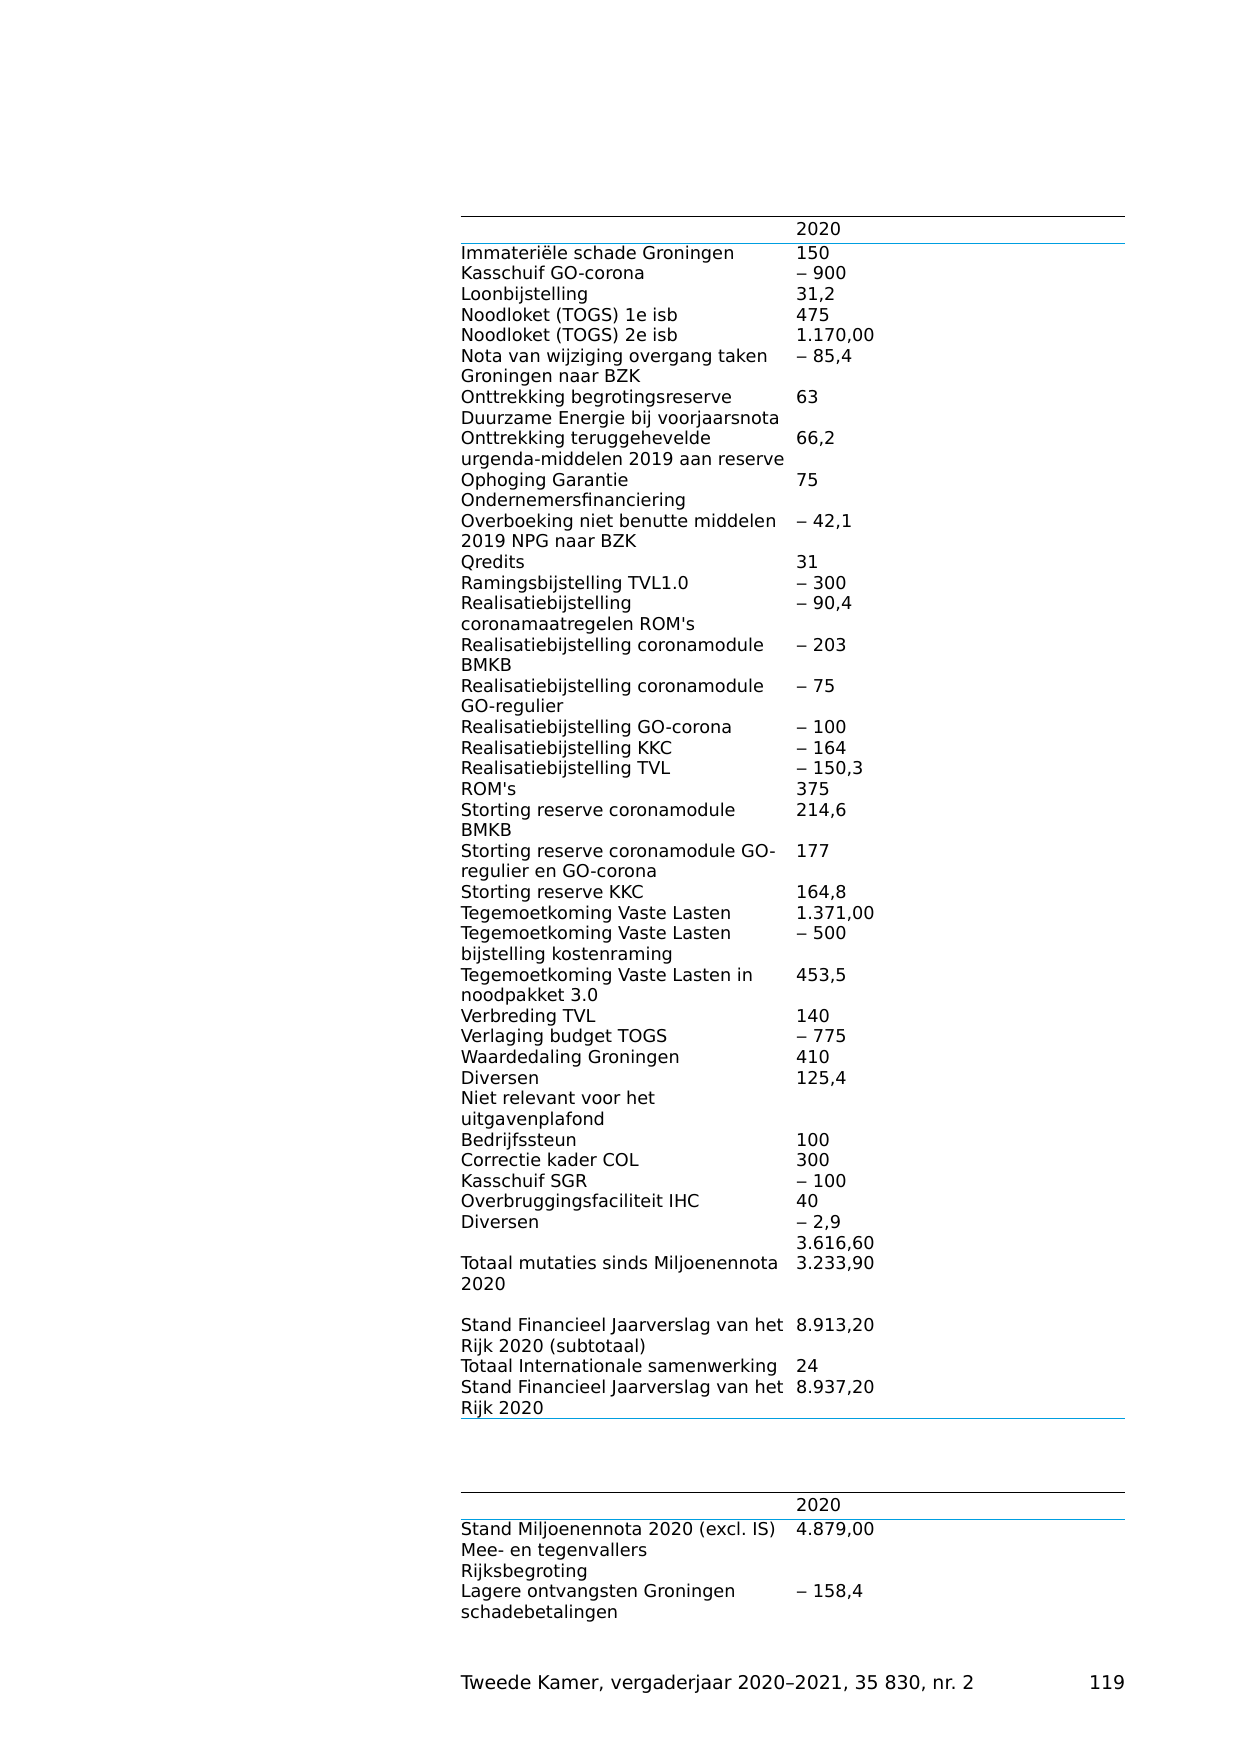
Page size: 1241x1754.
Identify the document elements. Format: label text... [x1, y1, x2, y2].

table_cell 125,4 [793, 1068, 1125, 1088]
table_cell ‒ 203 [793, 635, 1125, 676]
table_cell Stand Miljoenennota 2020 (excl. IS) [461, 1520, 793, 1540]
table_cell 3.616,60 [793, 1233, 1125, 1253]
table_cell ‒ 2,9 [793, 1212, 1125, 1233]
table_cell 375 [793, 779, 1125, 799]
table_cell ‒ 164 [793, 738, 1125, 758]
table_cell Kasschuif GO-corona [461, 263, 793, 284]
table_cell Realisatiebijstelling GO-corona [461, 717, 793, 738]
table_cell ‒ 85,4 [793, 346, 1125, 387]
table_cell [461, 1295, 793, 1315]
table_cell Onttrekking begrotingsreserve Duurzame Energie bij voorjaarsnota [461, 387, 793, 428]
table_cell ‒ 75 [793, 676, 1125, 717]
table_cell Ramingsbijstelling TVL1.0 [461, 573, 793, 593]
table_cell Realisatiebijstelling coronamodule BMKB [461, 635, 793, 676]
table_header XIII ECONOMISCHE ZAKEN EN KLIMAAT: UITGAVEN [461, 191, 1125, 216]
table_cell Diversen [461, 1212, 793, 1233]
table_cell Niet relevant voor het uitgavenplafond [461, 1088, 793, 1129]
table_cell ‒ 42,1 [793, 511, 1125, 552]
table_cell ‒ 90,4 [793, 593, 1125, 634]
table_cell 453,5 [793, 965, 1125, 1006]
table_cell Stand Financieel Jaarverslag van het Rijk 2020 (subtotaal) [461, 1315, 793, 1356]
table_cell Storting reserve KKC [461, 882, 793, 903]
table_cell ‒ 150,3 [793, 758, 1125, 779]
table_cell [793, 1088, 1125, 1129]
table_cell Tegemoetkoming Vaste Lasten [461, 903, 793, 923]
table_cell Noodloket (TOGS) 1e isb [461, 305, 793, 325]
table_cell 2020 [793, 1493, 1125, 1519]
table_cell 475 [793, 305, 1125, 325]
table_cell [461, 1233, 793, 1253]
table_cell 4.879,00 [793, 1520, 1125, 1540]
table_cell 140 [793, 1006, 1125, 1026]
table_cell Realisatiebijstelling coronamodule GO-regulier [461, 676, 793, 717]
table_cell Realisatiebijstelling KKC [461, 738, 793, 758]
table_cell Storting reserve coronamodule BMKB [461, 800, 793, 841]
table_cell ROM's [461, 779, 793, 799]
table_cell Verlaging budget TOGS [461, 1026, 793, 1047]
table_cell 214,6 [793, 800, 1125, 841]
table_cell Diversen [461, 1068, 793, 1088]
table_cell Ophoging Garantie Ondernemersfinanciering [461, 470, 793, 511]
table_cell Storting reserve coronamodule GO-regulier en GO-corona [461, 841, 793, 882]
table_cell 1.170,00 [793, 325, 1125, 346]
table_cell [793, 1295, 1125, 1315]
table_cell 3.233,90 [793, 1253, 1125, 1294]
table_cell 1.371,00 [793, 903, 1125, 923]
table_cell 24 [793, 1356, 1125, 1377]
table_cell [793, 1561, 1125, 1581]
table_cell ‒ 900 [793, 263, 1125, 284]
table_cell ‒ 158,4 [793, 1581, 1125, 1622]
table_cell ‒ 775 [793, 1026, 1125, 1047]
table_cell Noodloket (TOGS) 2e isb [461, 325, 793, 346]
table_cell 31,2 [793, 284, 1125, 304]
table_cell 75 [793, 470, 1125, 511]
table_cell 66,2 [793, 428, 1125, 469]
table_cell Realisatiebijstelling TVL [461, 758, 793, 779]
table_cell Totaal Internationale samenwerking [461, 1356, 793, 1377]
table_cell [793, 1540, 1125, 1561]
table_cell 8.913,20 [793, 1315, 1125, 1356]
table_cell Lagere ontvangsten Groningen schadebetalingen [461, 1581, 793, 1622]
table_cell Kasschuif SGR [461, 1171, 793, 1191]
table_cell 2020 [793, 217, 1125, 243]
table_cell ‒ 500 [793, 923, 1125, 964]
table_cell Verbreding TVL [461, 1006, 793, 1026]
table_cell Immateriële schade Groningen [461, 244, 793, 263]
table_cell ‒ 100 [793, 717, 1125, 738]
table_cell Qredits [461, 552, 793, 573]
table_cell Correctie kader COL [461, 1150, 793, 1171]
table_cell 63 [793, 387, 1125, 428]
table_cell Onttrekking teruggehevelde urgenda-middelen 2019 aan reserve [461, 428, 793, 469]
table_cell Overboeking niet benutte middelen 2019 NPG naar BZK [461, 511, 793, 552]
table_cell Rijksbegroting [461, 1561, 793, 1581]
table_header XIII ECONOMISCHE ZAKEN EN KLIMAAT: NIET-BELASTINGONTVANGSTEN [461, 1444, 1125, 1492]
table_cell 300 [793, 1150, 1125, 1171]
table_cell Totaal mutaties sinds Miljoenennota 2020 [461, 1253, 793, 1294]
table_cell 150 [793, 244, 1125, 263]
table_cell ‒ 100 [793, 1171, 1125, 1191]
table_cell Loonbijstelling [461, 284, 793, 304]
table_cell ‒ 300 [793, 573, 1125, 593]
table_cell Stand Financieel Jaarverslag van het Rijk 2020 [461, 1377, 793, 1418]
table_cell Tegemoetkoming Vaste Lasten bijstelling kostenraming [461, 923, 793, 964]
table_cell [461, 1493, 793, 1519]
table_cell Overbruggingsfaciliteit IHC [461, 1191, 793, 1212]
table_cell 100 [793, 1130, 1125, 1150]
table_cell Waardedaling Groningen [461, 1047, 793, 1068]
table_cell 164,8 [793, 882, 1125, 903]
table_cell Tegemoetkoming Vaste Lasten in noodpakket 3.0 [461, 965, 793, 1006]
table_cell Bedrijfssteun [461, 1130, 793, 1150]
table_cell 177 [793, 841, 1125, 882]
table_cell 410 [793, 1047, 1125, 1068]
table_cell [461, 217, 793, 243]
table_cell Nota van wijziging overgang taken Groningen naar BZK [461, 346, 793, 387]
table_cell 40 [793, 1191, 1125, 1212]
table_cell Realisatiebijstelling coronamaatregelen ROM's [461, 593, 793, 634]
table_cell 8.937,20 [793, 1377, 1125, 1418]
table_cell 31 [793, 552, 1125, 573]
table_cell Mee- en tegenvallers [461, 1540, 793, 1561]
